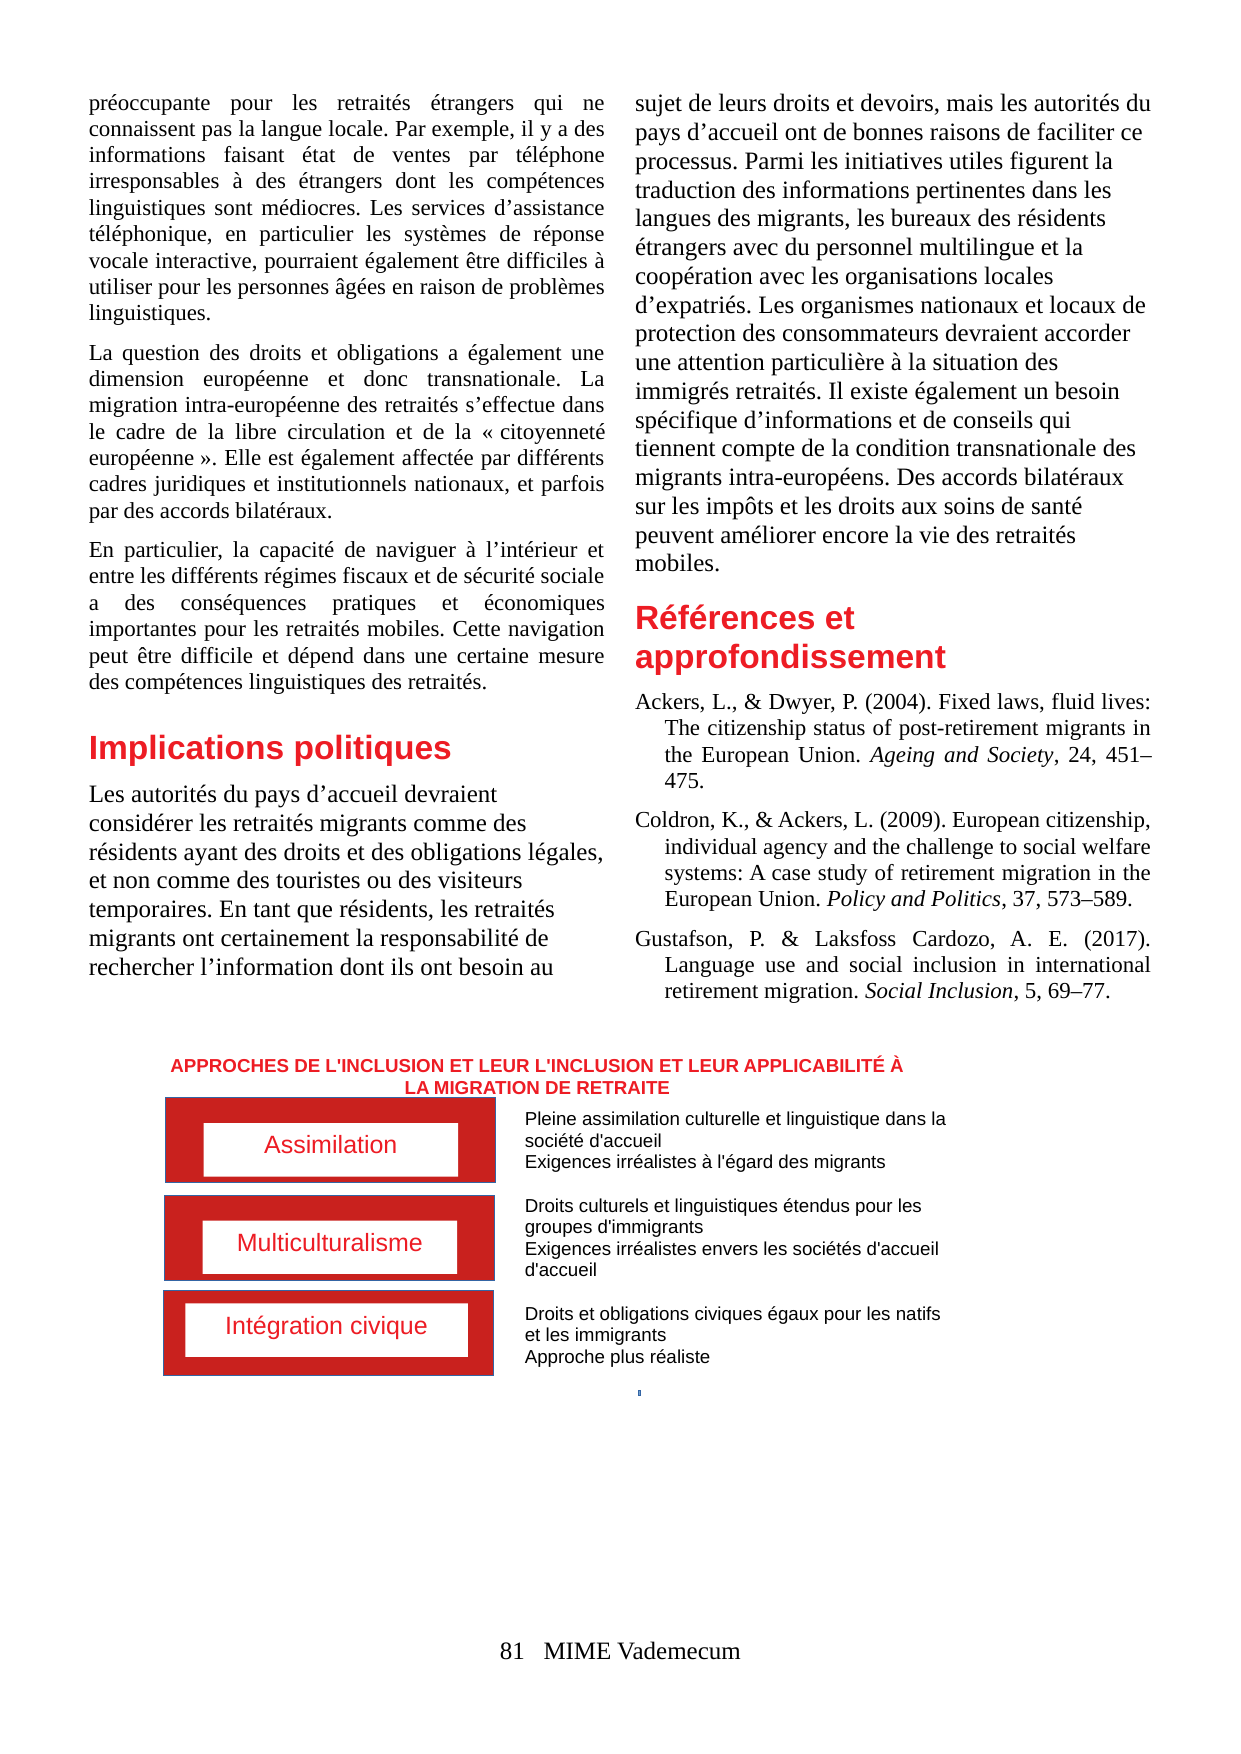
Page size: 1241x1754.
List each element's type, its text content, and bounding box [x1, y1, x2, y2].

text sujet de leurs droits et devoirs, mais les autorités du pays d’accueil ont de bonnes raisons de faciliter ce processus. Parmi les initiatives utiles figurent la traduction des informations pertinentes dans les langues des migrants, les bureaux des résidents étrangers avec du personnel multilingue et la coopération avec les organisations locales d’expatriés. Les organismes nationaux et locaux de protection des consommateurs devraient accorder une attention particulière à la situation des immigrés retraités. Il existe également un besoin spécifique d’informations et de conseils qui tiennent compte de la condition transnationale des migrants intra-européens. Des accords bilatéraux sur les impôts et les droits aux soins de santé peuvent améliorer encore la vie des retraités mobiles. [635, 88, 1152, 577]
text Les autorités du pays d’accueil devraient considérer les retraités migrants comme des résidents ayant des droits et des obligations légales, et non comme des touristes ou des visiteurs temporaires. En tant que résidents, les retraités migrants ont certainement la responsabilité de rechercher l’information dont ils ont besoin au [88, 779, 605, 981]
text Coldron, K., & Ackers, L. (2009). European citizenship, individual agency and the challenge to social welfare systems: A case study of retirement migration in the European Union. Policy and Politics, 37, 573–589. [635, 806, 1152, 912]
subtitle Implications politiques [88, 728, 605, 767]
subtitle Références et approfondissement [635, 598, 1152, 675]
text La question des droits et obligations a également une dimension européenne et donc transnationale. La migration intra-européenne des retraités s’effectue dans le cadre de la libre circulation et de la « citoyenneté européenne ». Elle est également affectée par différents cadres juridiques et institutionnels nationaux, et parfois par des accords bilatéraux. [88, 339, 605, 523]
text Ackers, L., & Dwyer, P. (2004). Fixed laws, fluid lives: The citizenship status of post-retirement migrants in the European Union. Ageing and Society, 24, 451–475. [635, 688, 1152, 793]
text Gustafson, P. & Laksfoss Cardozo, A. E. (2017). Language use and social inclusion in international retirement migration. Social Inclusion, 5, 69–77. [635, 925, 1152, 1004]
text préoccupante pour les retraités étrangers qui ne connaissent pas la langue locale. Par exemple, il y a des informations faisant état de ventes par téléphone irresponsables à des étrangers dont les compétences linguistiques sont médiocres. Les services d’assistance téléphonique, en particulier les systèmes de réponse vocale interactive, pourraient également être difficiles à utiliser pour les personnes âgées en raison de problèmes linguistiques. [88, 88, 605, 326]
text En particulier, la capacité de naviguer à l’intérieur et entre les différents régimes fiscaux et de sécurité sociale a des conséquences pratiques et économiques importantes pour les retraités mobiles. Cette navigation peut être difficile et dépend dans une certaine mesure des compétences linguistiques des retraités. [88, 536, 605, 694]
